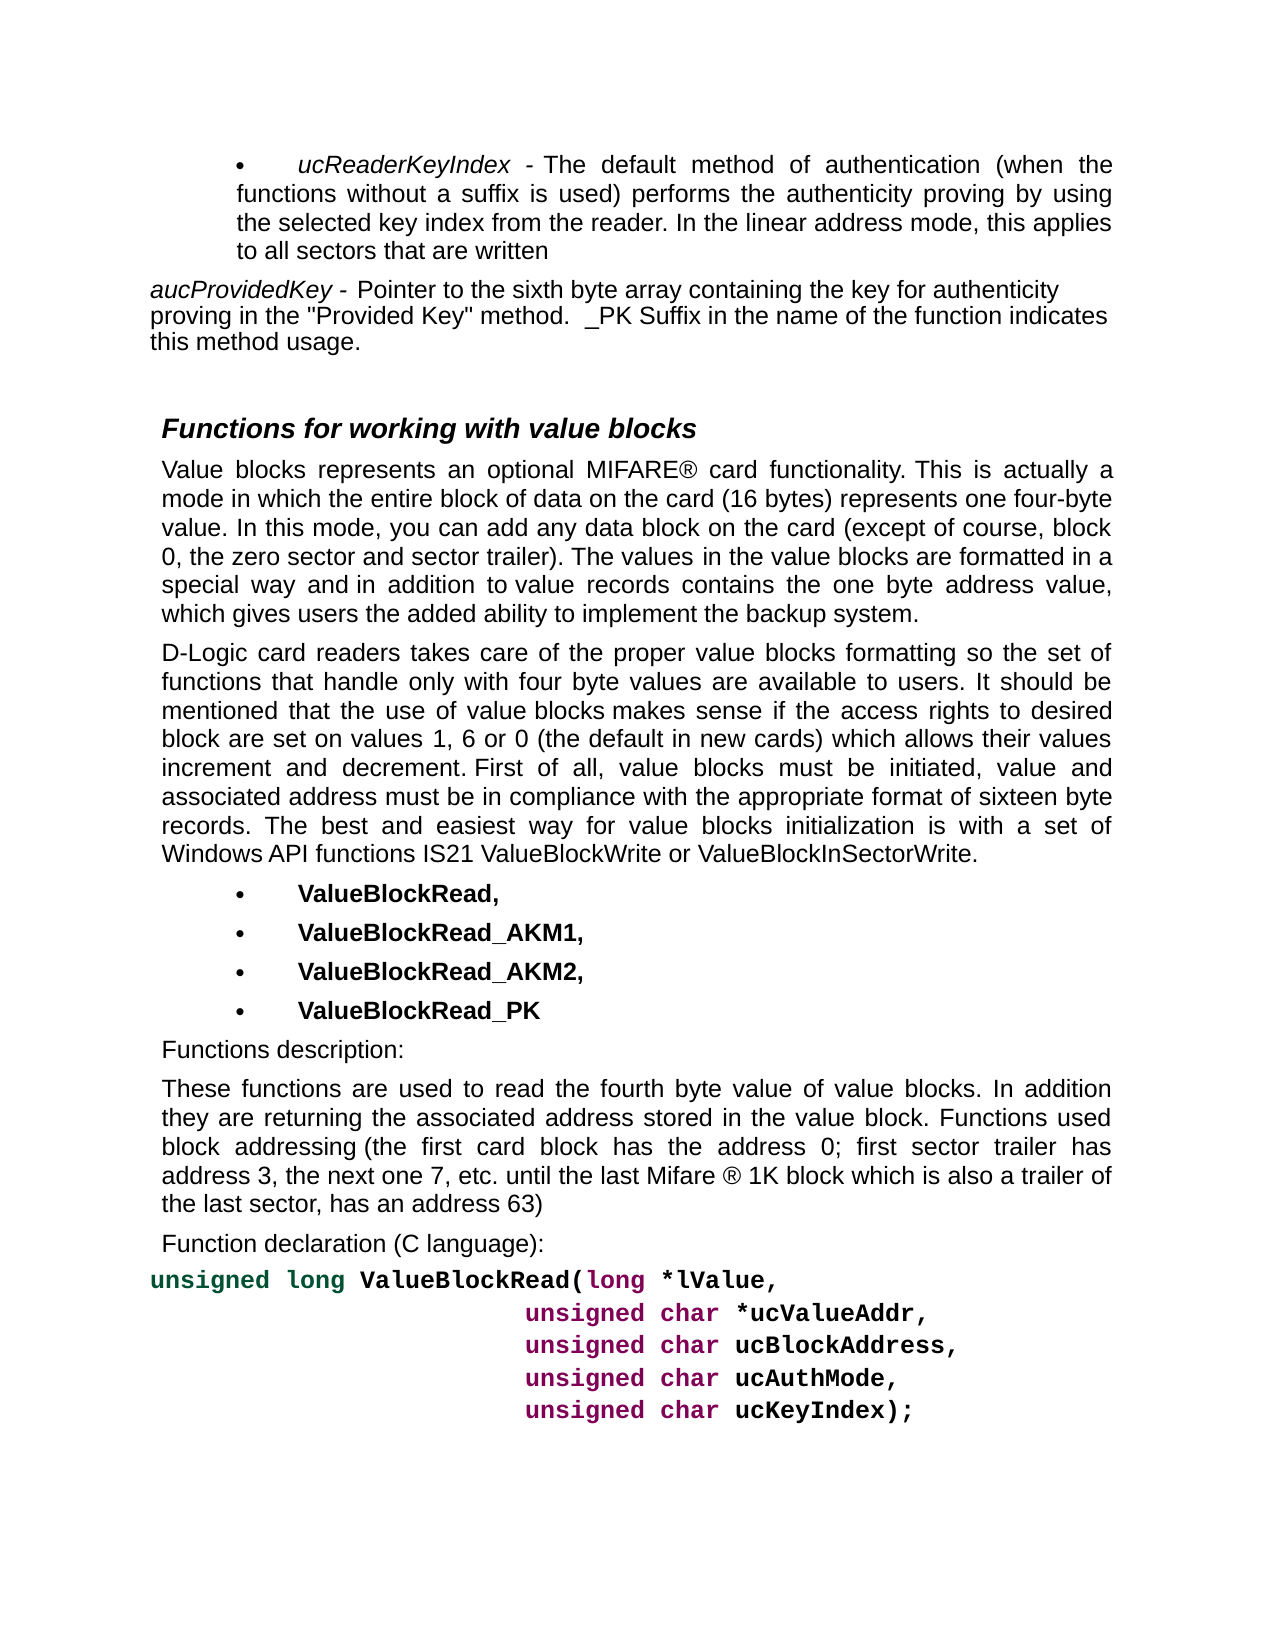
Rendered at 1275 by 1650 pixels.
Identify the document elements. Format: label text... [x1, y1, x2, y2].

list ValueBlockRead, [236, 878, 1114, 907]
text Functions description: [161, 1035, 1114, 1064]
text These functions are used to read the fourth byte value of value blocks. In addition they are returning the associated address stored in the value block. Functions used block addressing (the first card block has the address 0; first sector trailer has address 3, the next one 7, etc. until the last Mifare ® 1K block which is also a trailer of the last sector, has an address 63) [161, 1074, 1114, 1218]
text unsigned long ValueBlockRead(long *lValue, unsigned char *ucValueAddr, unsigned char ucBlockAddress, unsigned char ucAuthMode, unsigned char ucKeyIndex); [150, 1268, 1125, 1426]
text aucProvidedKey - Pointer to the sixth byte array containing the key for authenticity proving in the "Provided Key" method. _PK Suffix in the name of the function indicates this method usage. [150, 275, 1125, 356]
text Functions for working with value blocks [161, 412, 1114, 445]
list ucReaderKeyIndex - The default method of authentication (when the functions without a suffix is used) performs the authenticity proving by using the selected key index from the reader. In the linear address mode, this applies to all sectors that are written [236, 150, 1114, 265]
text D-Logic card readers takes care of the proper value blocks formatting so the set of functions that handle only with four byte values are available to users. It should be mentioned that the use of value blocks makes sense if the access rights to desired block are set on values ​​1, 6 or 0 (the default in new cards) which allows their values increment and decrement​. First of all, value blocks must be initiated, value and associated address must be in compliance with the appropriate format of sixteen byte records. The best and easiest way for value blocks initialization is with a set of Windows API functions IS21 ValueBlockWrite or ValueBlockInSectorWrite. [161, 638, 1114, 868]
list ValueBlockRead_AKM1, [236, 918, 1114, 946]
list ValueBlockRead_PK [236, 996, 1114, 1025]
text Function declaration (C language): [161, 1228, 1114, 1257]
list ValueBlockRead_AKM2, [236, 957, 1114, 986]
text Value blocks represents an optional MIFARE® card functionality. This is actually a mode in which the entire block of data on the card (16 bytes) represents one four-byte value. In this mode, you can add any data block on the card (except of course, block 0, the zero sector and sector trailer). The values ​​in the value blocks are formatted in a special way and ​​in addition to value records contains the one byte address value, which gives users the added ability to implement the backup system. [161, 455, 1114, 628]
